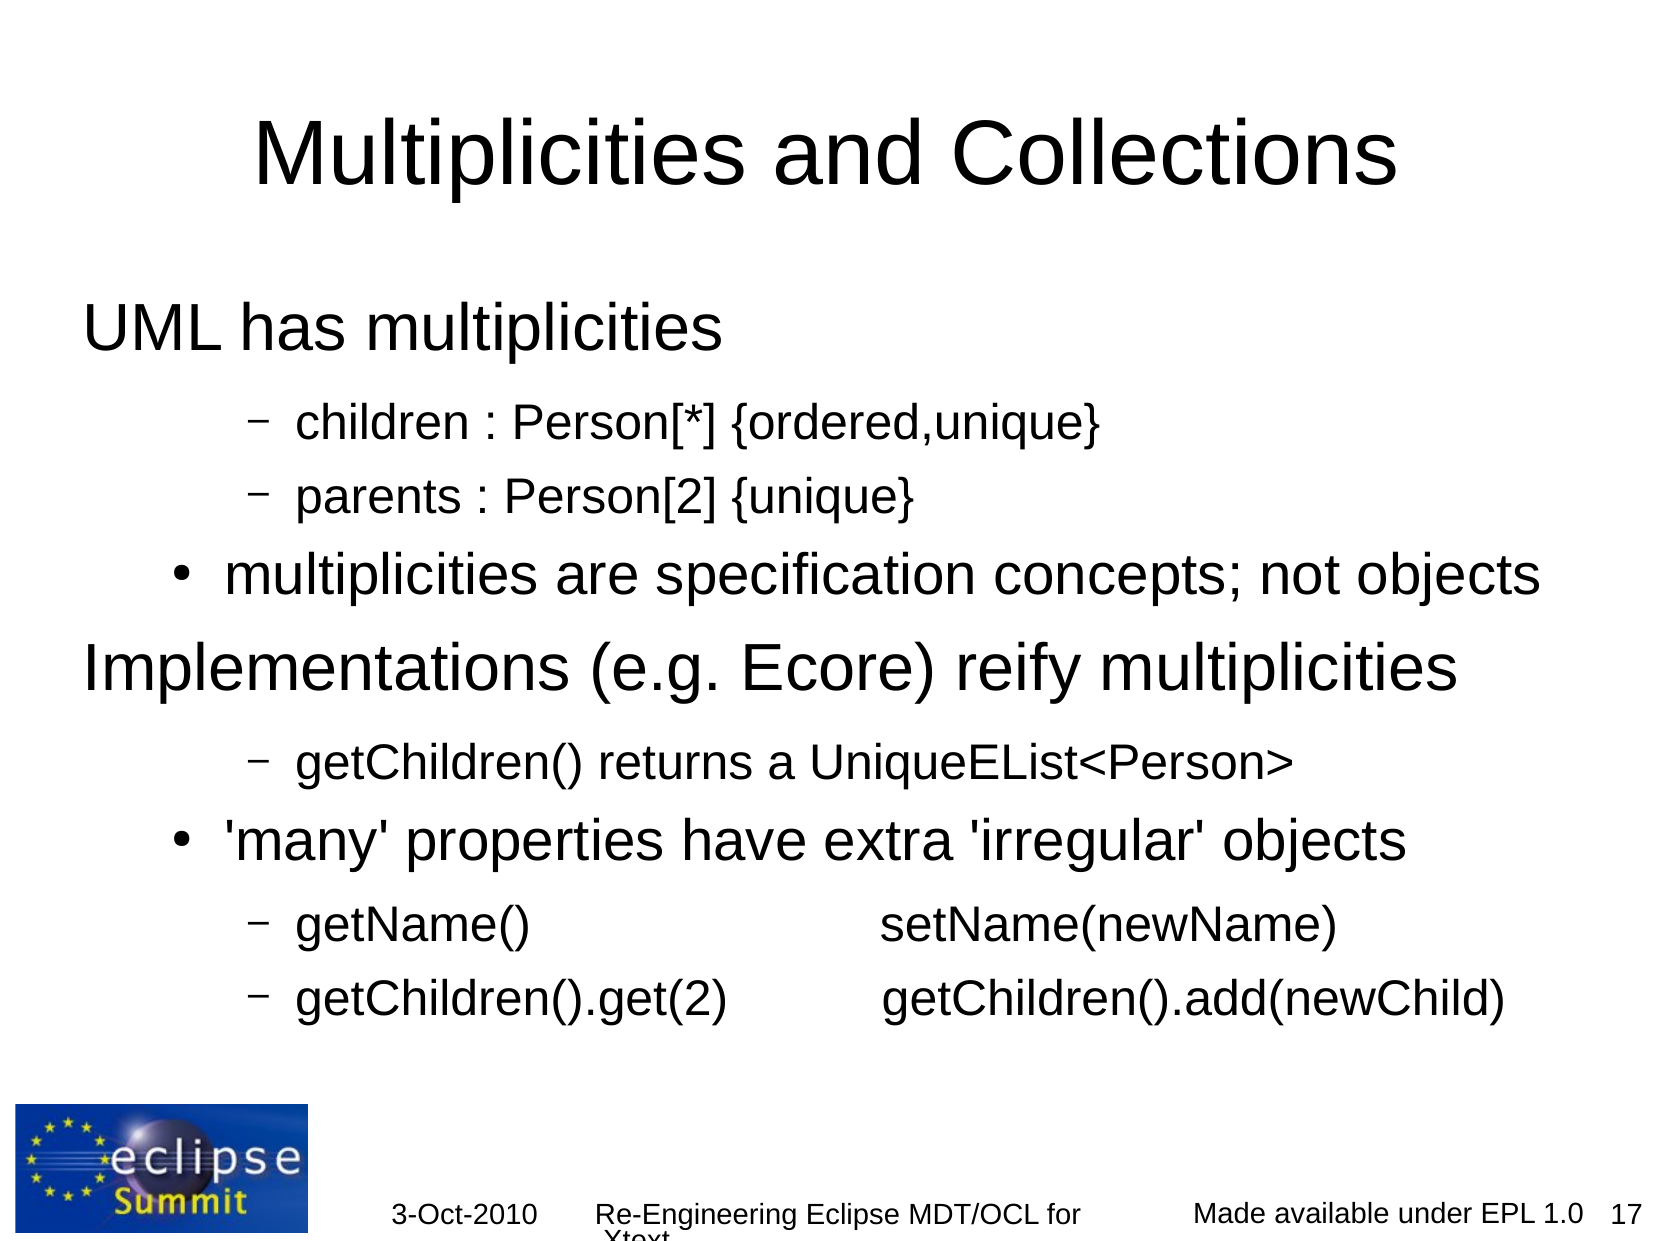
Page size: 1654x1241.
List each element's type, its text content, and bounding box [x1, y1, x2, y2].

title Multiplicities and Collections [82, 56, 1571, 250]
list UML has multiplicities children : Person[*] {ordered,unique} parents : Person[2] {unique} multiplicities are specification concepts; not objects Implementations (e.g. Ecore) reify multiplicities getChildren() returns a UniqueEList<Person> 'many' properties have extra 'irregular' objects getName() setName(newName) getChildren().get(2) getChildren().add(newChild) [82, 290, 1571, 1094]
picture [15, 1104, 308, 1233]
